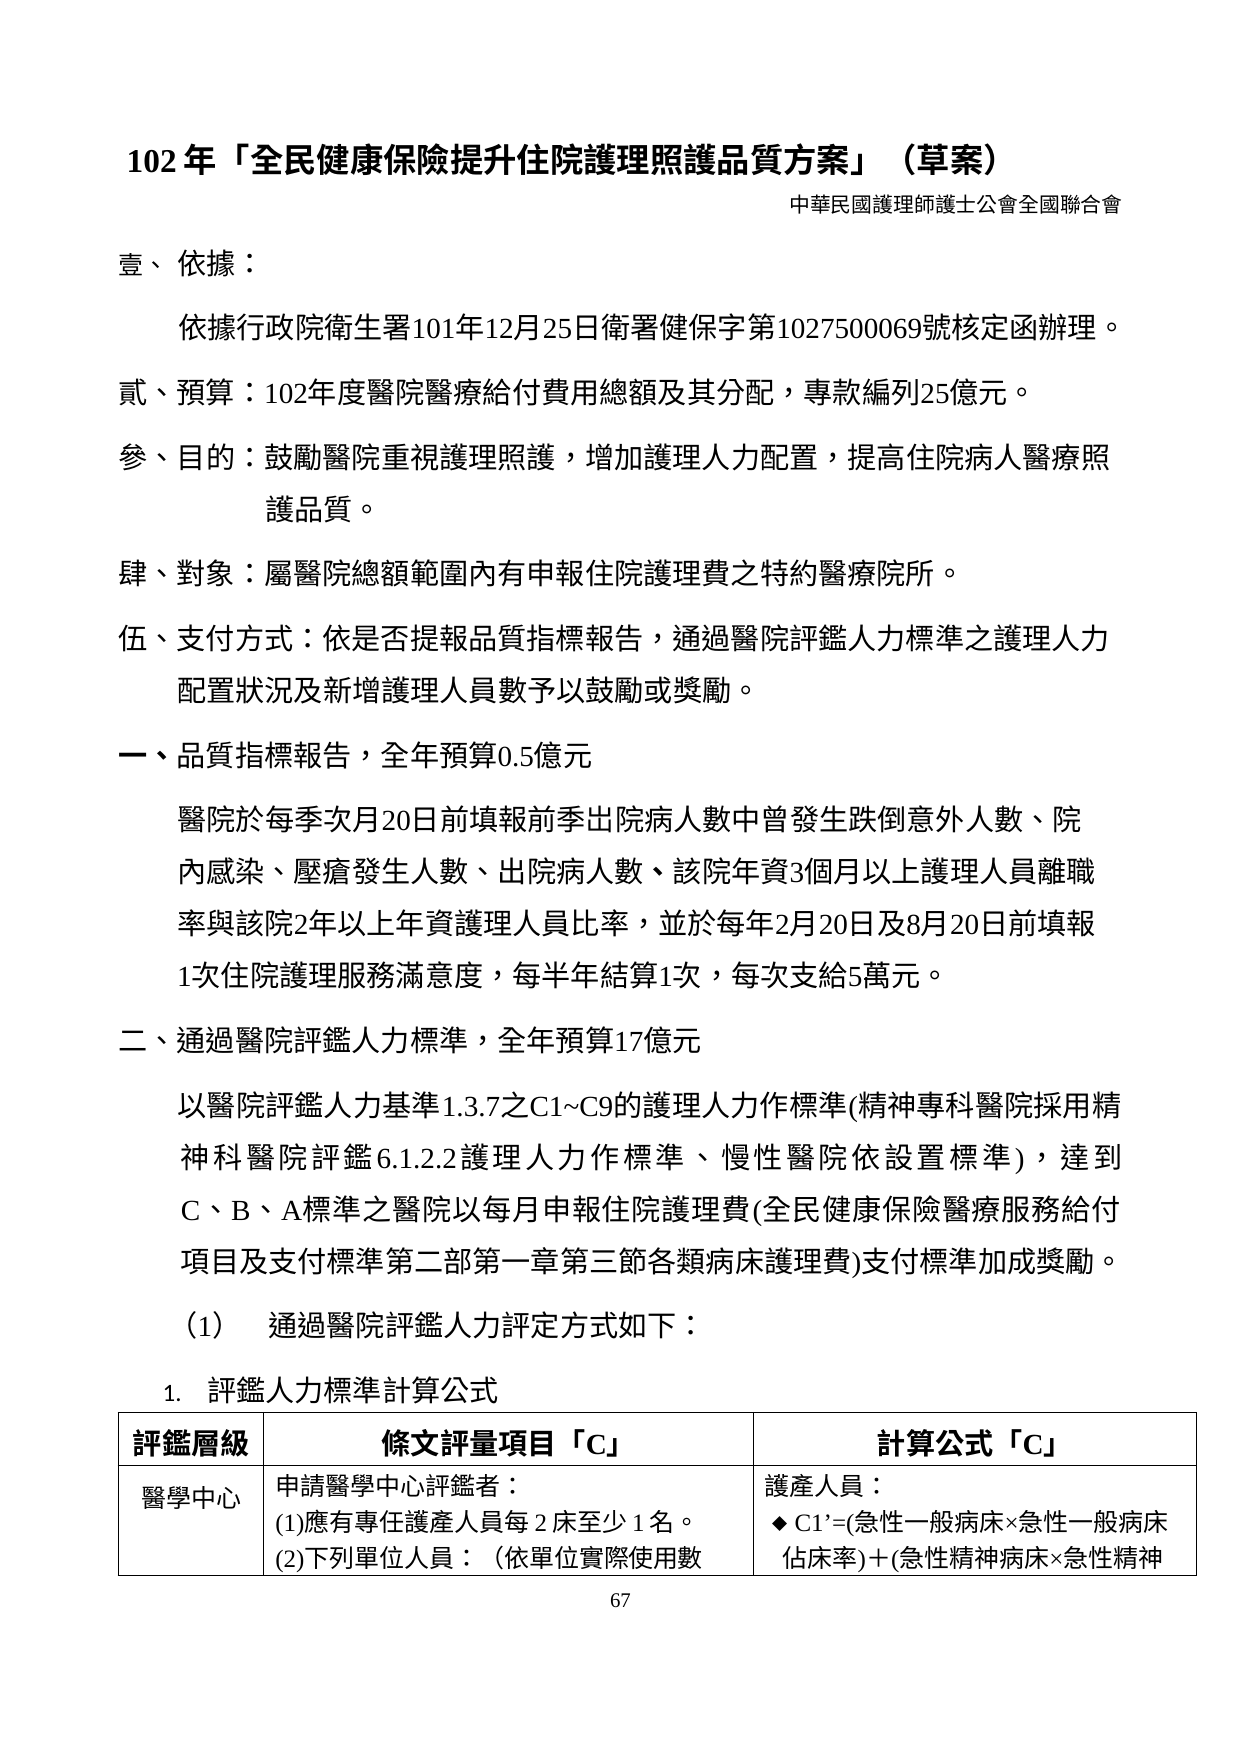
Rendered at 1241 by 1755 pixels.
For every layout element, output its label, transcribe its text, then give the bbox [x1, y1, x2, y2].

text 參、目的：鼓勵醫院重視護理照護，增加護理人力配置，提高住院病人醫療照護品質。 [118, 426, 1122, 531]
table_header 條文評量項目「C」 [264, 1413, 753, 1465]
text 中華民國護理師護士公會全國聯合會 [118, 183, 1122, 220]
text 醫院於每季次月20日前填報前季岀院病人數中曾發生跌倒意外人數、院內感染、壓瘡發生人數、出院病人數、該院年資3個月以上護理人員離職率與該院2年以上年資護理人員比率，並於每年2月20日及8月20日前填報1次住院護理服務滿意度，每半年結算1次，每次支給5萬元。 [177, 789, 1108, 997]
text 依據行政院衛生署101年12月25日衛署健保字第1027500069號核定函辦理。 [177, 297, 1122, 349]
table_header 計算公式「C」 [754, 1413, 1196, 1465]
text 以醫院評鑑人力基準1.3.7之C1~C9的護理人力作標準(精神專科醫院採用精神科醫院評鑑6.1.2.2護理人力作標準、慢性醫院依設置標準)，達到C、B、A標準之醫院以每月申報住院護理費(全民健康保險醫療服務給付項目及支付標準第二部第一章第三節各類病床護理費)支付標準加成獎勵。 [177, 1074, 1122, 1283]
list 通過醫院評鑑人力評定方式如下： [168, 1295, 1122, 1347]
text 二、通過醫院評鑑人力標準，全年預算17億元 [118, 1010, 1122, 1062]
table_cell 護產人員： ◆C1’=(急性一般病床×急性一般病床佔床率)＋(急性精神病床×急性精神 [754, 1466, 1196, 1575]
table_cell 申請醫學中心評鑑者： (1)應有專任護產人員每2床至少1名。 (2)下列單位人員：（依單位實際使用數 [264, 1466, 753, 1575]
text 肆、對象：屬醫院總額範圍內有申報住院護理費之特約醫療院所。 [118, 543, 1122, 595]
table_header 評鑑層級 [119, 1413, 263, 1465]
text 102年「全民健康保險提升住院護理照護品質方案」（草案） [118, 131, 1122, 183]
text 一、品質指標報告，全年預算0.5億元 [118, 724, 1122, 776]
text 伍、支付方式：依是否提報品質指標報告，通過醫院評鑑人力標準之護理人力配置狀況及新增護理人員數予以鼓勵或獎勵。 [118, 608, 1122, 712]
table_cell 醫學中心 [119, 1466, 263, 1575]
list 評鑑人力標準計算公式 [162, 1360, 1122, 1412]
list 依據： [118, 233, 1122, 285]
text 貳、預算：102年度醫院醫療給付費用總額及其分配，專款編列25億元。 [118, 362, 1122, 414]
